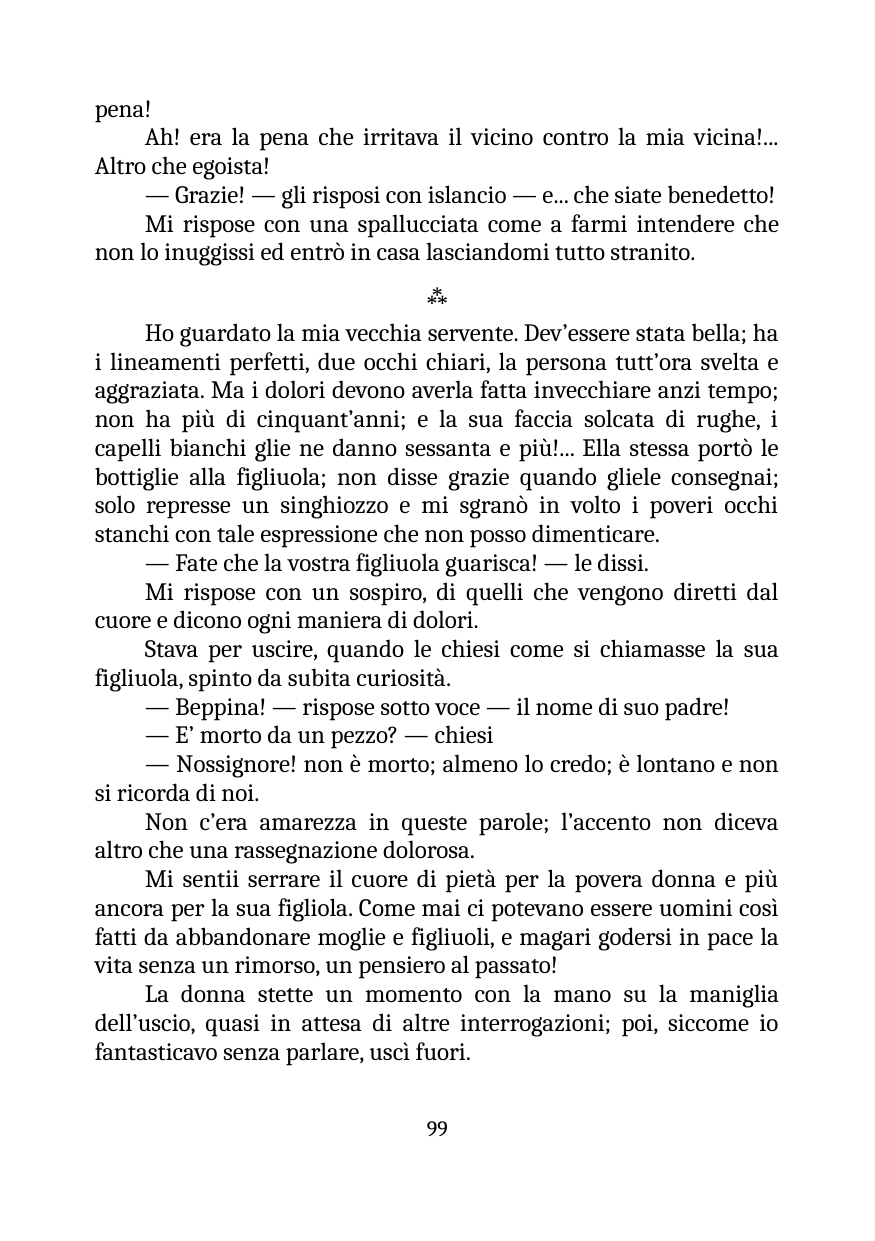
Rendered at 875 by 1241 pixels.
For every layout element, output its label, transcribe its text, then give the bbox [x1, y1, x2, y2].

text Ho guardato la mia vecchia servente. Dev’essere stata bella; ha i lineamenti perfetti, due occhi chiari, la persona tutt’ora svelta e aggraziata. Ma i dolori devono averla fatta invecchiare anzi tempo; non ha più di cinquant’anni; e la sua faccia solcata di rughe, i capelli bianchi glie ne danno sessanta e più!... Ella stessa portò le bottiglie alla figliuola; non disse grazie quando gliele consegnai; solo represse un singhiozzo e mi sgranò in volto i poveri occhi stanchi con tale espressione che non posso dimenticare. [94, 319, 779, 549]
text — Fate che la vostra figliuola guarisca! — le dissi. [94, 549, 779, 577]
text Ah! era la pena che irritava il vicino contro la mia vicina!... Altro che egoista! [94, 123, 779, 181]
text Mi sentii serrare il cuore di pietà per la povera donna e più ancora per la sua figliola. Come mai ci potevano essere uomini così fatti da abbandonare moglie e figliuoli, e magari godersi in pace la vita senza un rimorso, un pensiero al passato! [94, 865, 779, 980]
text La donna stette un momento con la mano su la maniglia dell’uscio, quasi in attesa di altre interrogazioni; poi, siccome io fantasticavo senza parlare, uscì fuori. [94, 980, 779, 1066]
text — Grazie! — gli risposi con islancio — e... che siate benedetto! [94, 181, 779, 209]
text Non c’era amarezza in queste parole; l’accento non diceva altro che una rassegnazione dolorosa. [94, 807, 779, 865]
text — E’ morto da un pezzo? — chiesi [94, 721, 779, 750]
text Mi rispose con un sospiro, di quelli che vengono diretti dal cuore e dicono ogni maniera di dolori. [94, 577, 779, 635]
text ⁂ [94, 285, 779, 310]
text — Nossignore! non è morto; almeno lo credo; è lontano e non si ricorda di noi. [94, 750, 779, 807]
text — Beppina! — rispose sotto voce — il nome di suo padre! [94, 692, 779, 721]
text pena! [94, 94, 779, 123]
text Mi rispose con una spallucciata come a farmi intendere che non lo inuggissi ed entrò in casa lasciandomi tutto stranito. [94, 209, 779, 267]
text Stava per uscire, quando le chiesi come si chiamasse la sua figliuola, spinto da subita curiosità. [94, 635, 779, 692]
